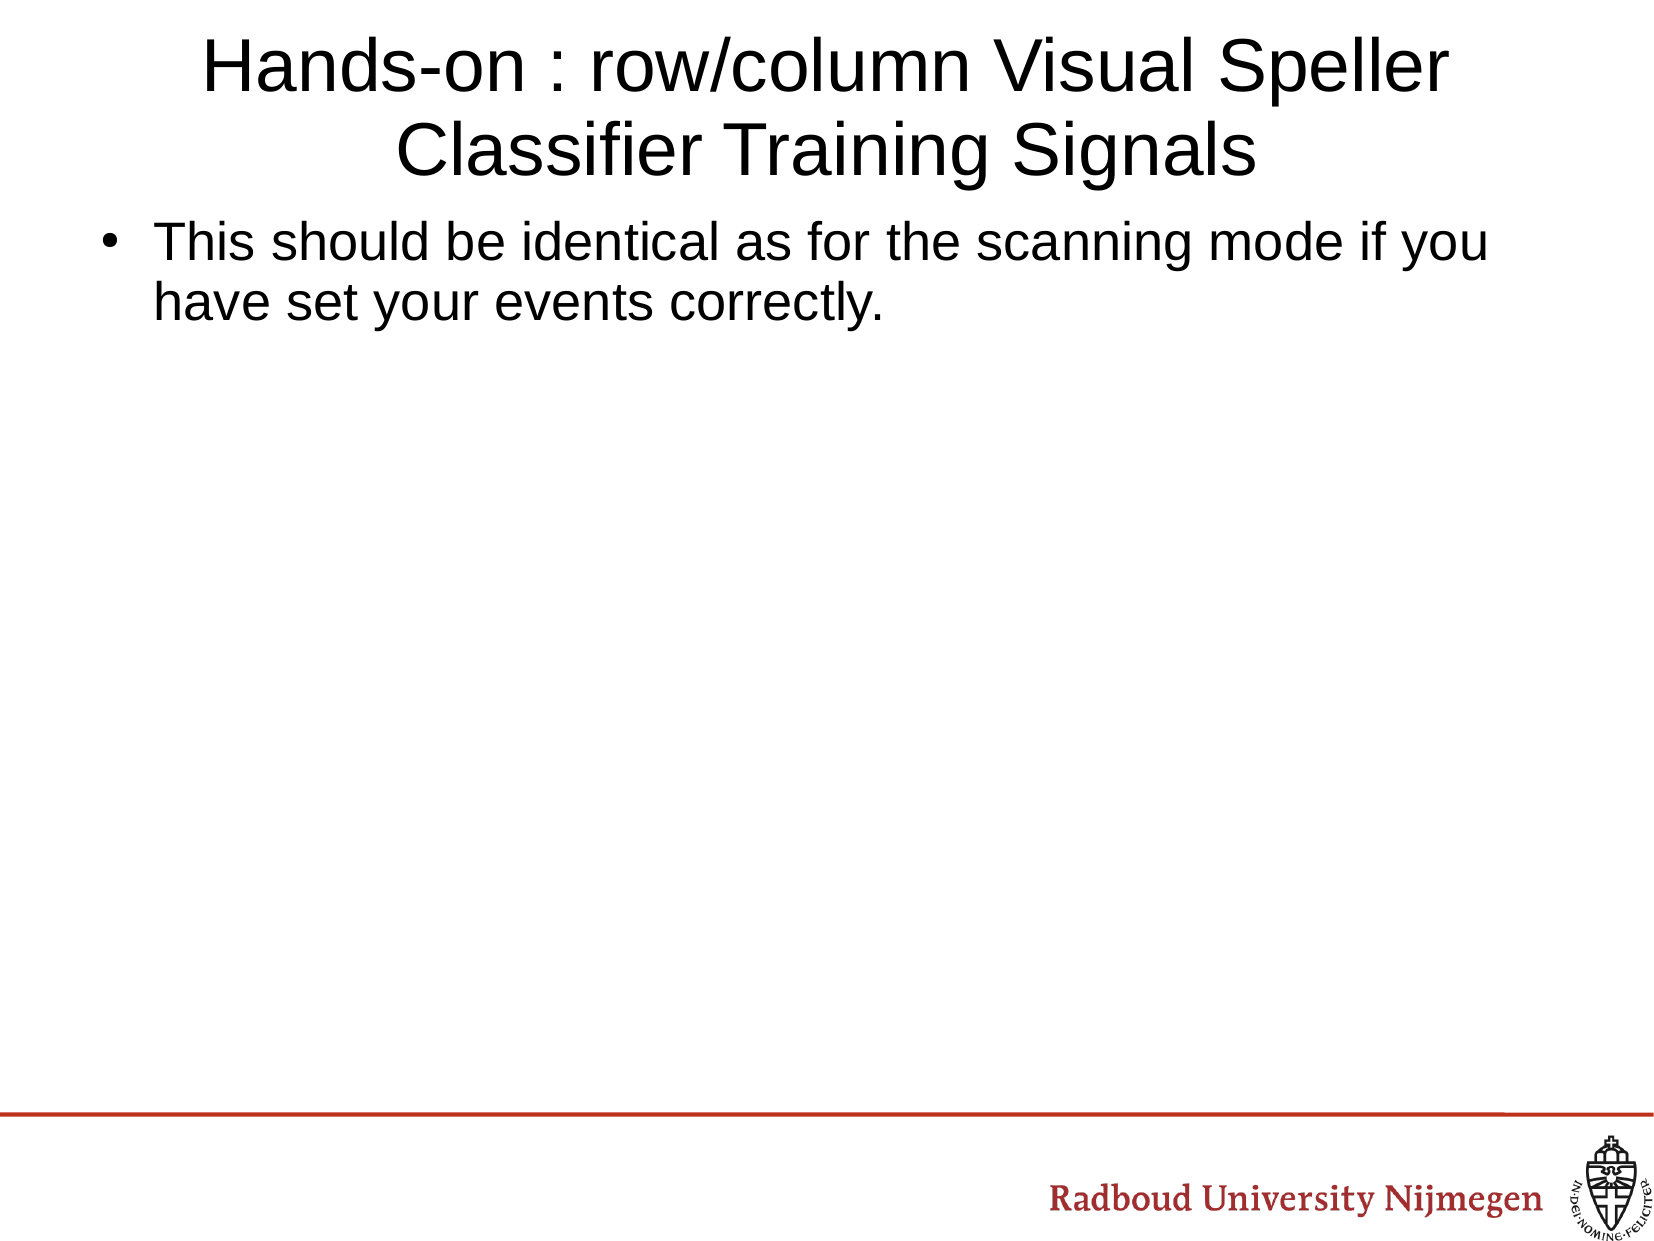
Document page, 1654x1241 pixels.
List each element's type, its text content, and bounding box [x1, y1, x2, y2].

list This should be identical as for the scanning mode if you have set your events correctly. [82, 211, 1571, 1069]
picture [1050, 1134, 1654, 1241]
title Hands-on : row/column Visual Speller Classifier Training Signals [82, 23, 1571, 192]
